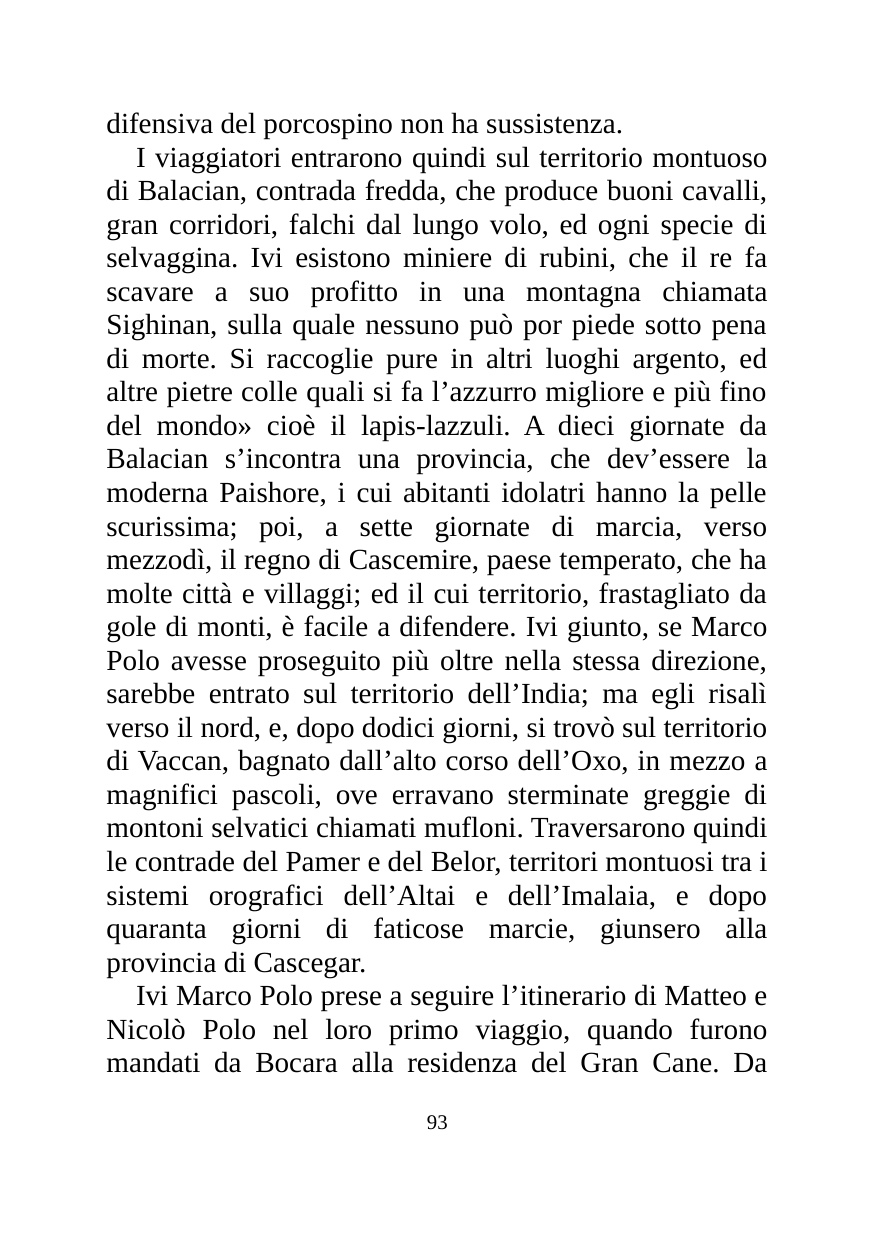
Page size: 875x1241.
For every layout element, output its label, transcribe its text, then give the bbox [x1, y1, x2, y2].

text difensiva del porcospino non ha sussistenza. [106, 106, 768, 140]
text Ivi Marco Polo prese a seguire l’itinerario di Matteo e Nicolò Polo nel loro primo viaggio, quando furono mandati da Bocara alla residenza del Gran Cane. Da [106, 978, 768, 1079]
text I viaggiatori entrarono quindi sul territorio montuoso di Balacian, contrada fredda, che produce buoni cavalli, gran corridori, falchi dal lungo volo, ed ogni specie di selvaggina. Ivi esistono miniere di rubini, che il re fa scavare a suo profitto in una montagna chiamata Sighinan, sulla quale nessuno può por piede sotto pena di morte. Si raccoglie pure in altri luoghi argento, ed altre pietre colle quali si fa l’azzurro migliore e più fino del mondo» cioè il lapis-lazzuli. A dieci giornate da Balacian s’incontra una provincia, che dev’essere la moderna Paishore, i cui abitanti idolatri hanno la pelle scurissima; poi, a sette giornate di marcia, verso mezzodì, il regno di Cascemire, paese temperato, che ha molte città e villaggi; ed il cui territorio, frastagliato da gole di monti, è facile a difendere. Ivi giunto, se Marco Polo avesse proseguito più oltre nella stessa direzione, sarebbe entrato sul territorio dell’India; ma egli risalì verso il nord, e, dopo dodici giorni, si trovò sul territorio di Vaccan, bagnato dall’alto corso dell’Oxo, in mezzo a magnifici pascoli, ove erravano sterminate greggie di montoni selvatici chiamati mufloni. Traversarono quindi le contrade del Pamer e del Belor, territori montuosi tra i sistemi orografici dell’Altai e dell’Imalaia, e dopo quaranta giorni di faticose marcie, giunsero alla provincia di Cascegar. [106, 140, 768, 978]
